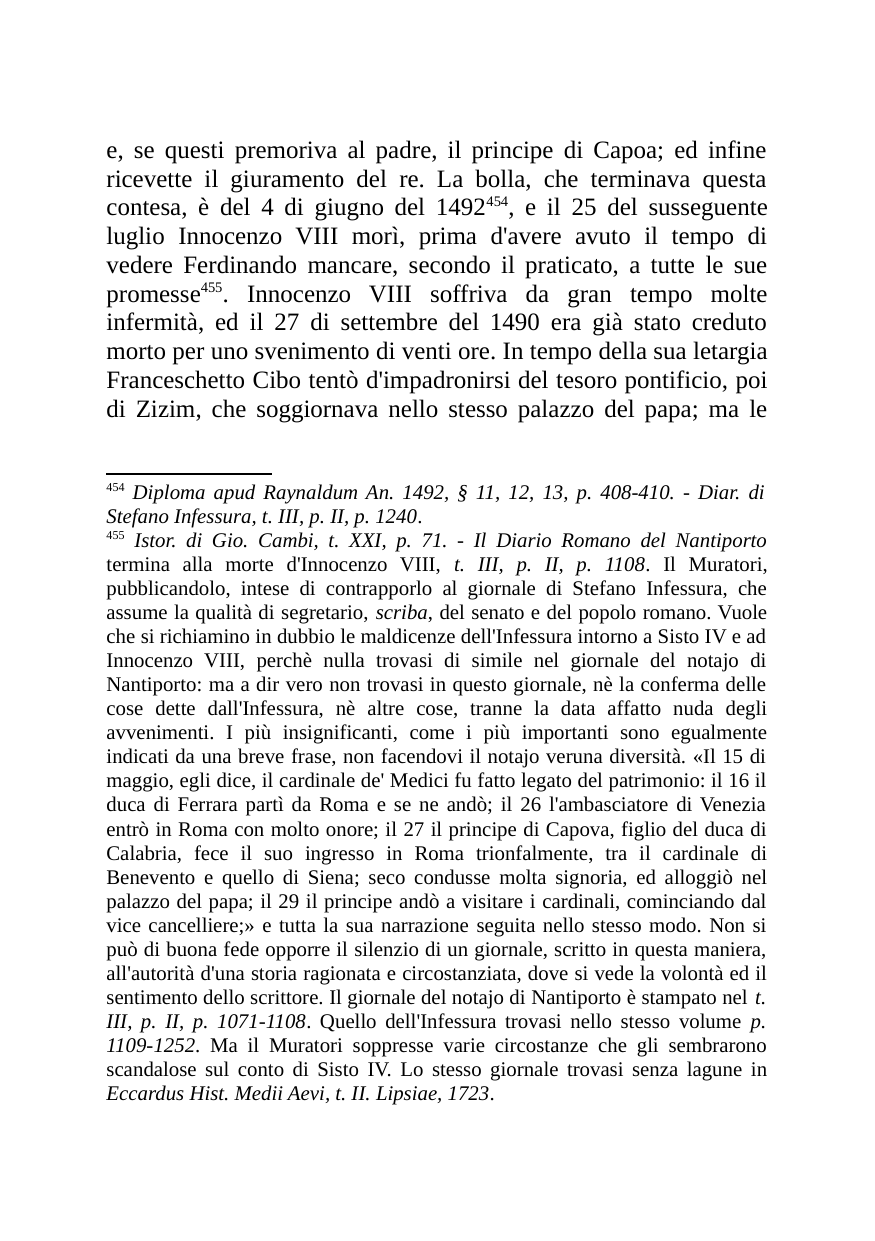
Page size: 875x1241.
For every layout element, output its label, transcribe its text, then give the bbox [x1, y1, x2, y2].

text e, se questi premoriva al padre, il principe di Capoa; ed infine ricevette il giuramento del re. La bolla, che terminava questa contesa, è del 4 di giugno del 1492, e il 25 del susseguente luglio Innocenzo VIII morì, prima d'avere avuto il tempo di vedere Ferdinando mancare, secondo il praticato, a tutte le sue promesse. Innocenzo VIII soffriva da gran tempo molte infermità, ed il 27 di settembre del 1490 era già stato creduto morto per uno svenimento di venti ore. In tempo della sua letargia Franceschetto Cibo tentò d'impadronirsi del tesoro pontificio, poi di Zizim, che soggiornava nello stesso palazzo del papa; ma le [106, 135, 768, 422]
text Diploma apud Raynaldum An. 1492, § 11, 12, 13, p. 408-410. - Diar. di Stefano Infessura, t. III, p. II, p. 1240. [106, 479, 768, 528]
text Istor. di Gio. Cambi, t. XXI, p. 71. - Il Diario Romano del Nantiporto termina alla morte d'Innocenzo VIII, t. III, p. II, p. 1108. Il Muratori, pubblicandolo, intese di contrapporlo al giornale di Stefano Infessura, che assume la qualità di segretario, scriba, del senato e del popolo romano. Vuole che si richiamino in dubbio le maldicenze dell'Infessura intorno a Sisto IV e ad Innocenzo VIII, perchè nulla trovasi di simile nel giornale del notajo di Nantiporto: ma a dir vero non trovasi in questo giornale, nè la conferma delle cose dette dall'Infessura, nè altre cose, tranne la data affatto nuda degli avvenimenti. I più insignificanti, come i più importanti sono egualmente indicati da una breve frase, non facendovi il notajo veruna diversità. «Il 15 di maggio, egli dice, il cardinale de' Medici fu fatto legato del patrimonio: il 16 il duca di Ferrara partì da Roma e se ne andò; il 26 l'ambasciatore di Venezia entrò in Roma con molto onore; il 27 il principe di Capova, figlio del duca di Calabria, fece il suo ingresso in Roma trionfalmente, tra il cardinale di Benevento e quello di Siena; seco condusse molta signoria, ed alloggiò nel palazzo del papa; il 29 il principe andò a visitare i cardinali, cominciando dal vice cancelliere;» e tutta la sua narrazione seguita nello stesso modo. Non si può di buona fede opporre il silenzio di un giornale, scritto in questa maniera, all'autorità d'una storia ragionata e circostanziata, dove si vede la volontà ed il sentimento dello scrittore. Il giornale del notajo di Nantiporto è stampato nel t. III, p. II, p. 1071-1108. Quello dell'Infessura trovasi nello stesso volume p. 1109-1252. Ma il Muratori soppresse varie circostanze che gli sembrarono scandalose sul conto di Sisto IV. Lo stesso giornale trovasi senza lagune in Eccardus Hist. Medii Aevi, t. II. Lipsiae, 1723. [106, 528, 768, 1105]
